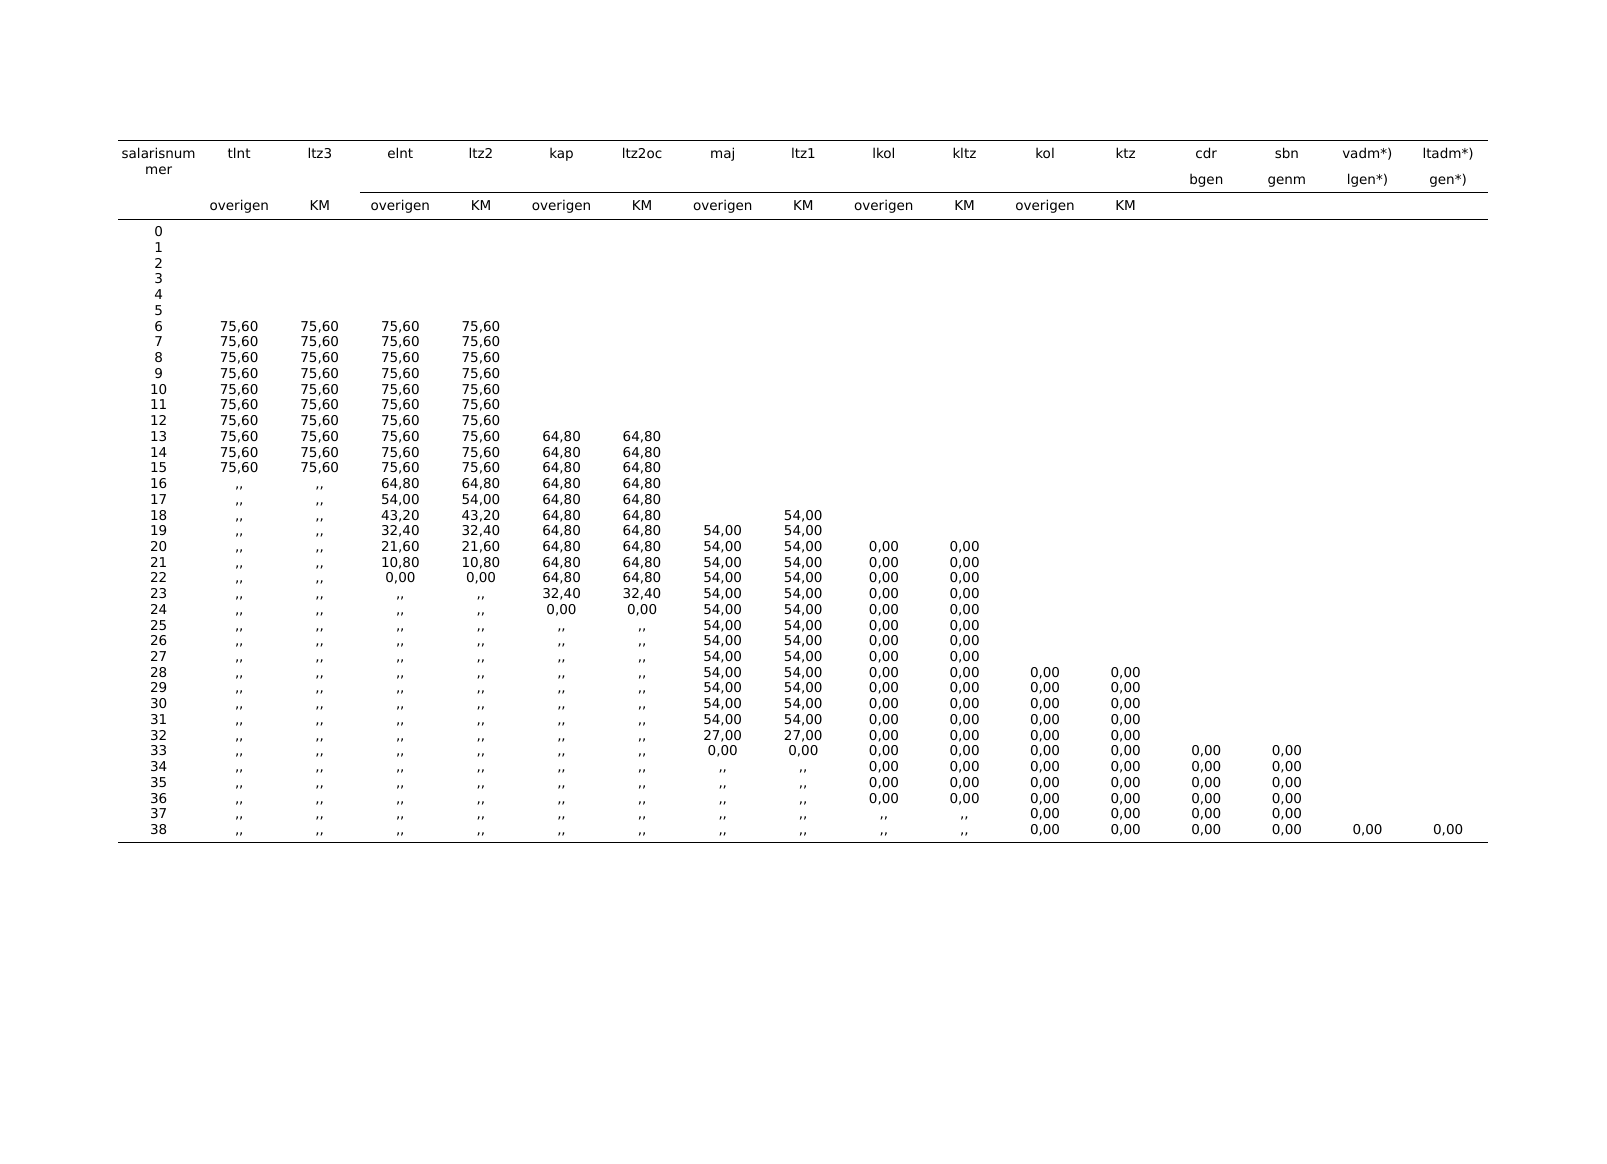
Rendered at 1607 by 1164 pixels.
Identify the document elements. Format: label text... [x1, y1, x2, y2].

table_cell [1327, 413, 1407, 429]
table_cell 64,80 [602, 507, 682, 523]
table_cell [1408, 539, 1488, 554]
table_cell [1005, 602, 1085, 617]
table_cell [1327, 633, 1407, 649]
table_cell 75,60 [199, 381, 279, 397]
table_cell ,, [602, 649, 682, 664]
table_cell [1246, 570, 1327, 586]
table_cell [602, 413, 682, 429]
table_header ltz1 [763, 141, 843, 166]
table_cell 0,00 [1085, 822, 1166, 842]
table_cell ,, [682, 806, 763, 822]
table_header kap [521, 141, 602, 166]
table_cell 0,00 [1246, 806, 1327, 822]
table_cell [763, 350, 843, 366]
table_header elnt [360, 141, 440, 166]
table_cell 64,80 [602, 492, 682, 507]
table_cell 0,00 [924, 680, 1004, 696]
table_cell [1408, 570, 1488, 586]
table_cell 43,20 [440, 507, 521, 523]
table_cell [682, 397, 763, 413]
table_cell [1085, 555, 1166, 570]
table_cell ,, [279, 822, 360, 842]
table_cell [1166, 696, 1246, 712]
table_cell [1005, 492, 1085, 507]
table_cell [843, 492, 924, 507]
table_cell ,, [199, 633, 279, 649]
table_cell 75,60 [199, 444, 279, 460]
table_cell 75,60 [440, 413, 521, 429]
table_cell 75,60 [279, 334, 360, 350]
table_cell [1166, 220, 1246, 240]
table_cell [279, 166, 360, 192]
table_cell [199, 271, 279, 287]
table_cell [1408, 350, 1488, 366]
table_cell [924, 476, 1004, 492]
table_cell [1246, 555, 1327, 570]
table_cell [1005, 476, 1085, 492]
table_cell ,, [360, 712, 440, 727]
table_cell 0,00 [1005, 696, 1085, 712]
table_cell [843, 166, 924, 192]
table_cell [521, 220, 602, 240]
table_cell overigen [199, 192, 279, 218]
table_cell ,, [440, 680, 521, 696]
table_cell [1408, 381, 1488, 397]
table_cell 0,00 [843, 775, 924, 790]
table_header ltz3 [279, 141, 360, 166]
table_cell 0,00 [843, 618, 924, 633]
table_cell [1327, 696, 1407, 712]
table_header cdr [1166, 141, 1246, 166]
table_cell 15 [118, 460, 199, 476]
table_cell [1246, 256, 1327, 271]
table_cell [924, 319, 1004, 334]
table_cell 64,80 [521, 444, 602, 460]
table_cell [1085, 256, 1166, 271]
table_cell ,, [279, 618, 360, 633]
table_cell ,, [440, 618, 521, 633]
table_cell 75,60 [279, 429, 360, 444]
table_cell [1166, 570, 1246, 586]
table_cell [1005, 256, 1085, 271]
table_cell [440, 287, 521, 303]
table_cell [924, 256, 1004, 271]
table_cell 14 [118, 444, 199, 460]
table_cell [843, 460, 924, 476]
table_cell 22 [118, 570, 199, 586]
table_cell [924, 507, 1004, 523]
table_cell [924, 460, 1004, 476]
table_cell [279, 256, 360, 271]
table_cell [1085, 350, 1166, 366]
table_cell [1327, 476, 1407, 492]
table_cell [1327, 680, 1407, 696]
table_cell ,, [360, 775, 440, 790]
table_cell [1005, 397, 1085, 413]
table_cell [521, 350, 602, 366]
table_cell ,, [360, 806, 440, 822]
table_cell [1005, 319, 1085, 334]
table_cell [1327, 287, 1407, 303]
table_cell 0,00 [1246, 759, 1327, 775]
table_cell 64,80 [521, 555, 602, 570]
table_cell 54,00 [682, 633, 763, 649]
table_cell ,, [199, 570, 279, 586]
table_cell [682, 507, 763, 523]
table_cell 28 [118, 665, 199, 680]
table_cell ,, [279, 696, 360, 712]
table_cell ,, [279, 712, 360, 727]
table_cell [682, 350, 763, 366]
table_cell [1005, 570, 1085, 586]
table_cell [843, 350, 924, 366]
table_cell [1327, 712, 1407, 727]
table_cell [1246, 413, 1327, 429]
table_cell ,, [279, 602, 360, 617]
table_cell [843, 366, 924, 381]
table_cell 23 [118, 586, 199, 602]
table_cell [682, 334, 763, 350]
table_cell [1246, 460, 1327, 476]
table_cell ,, [763, 775, 843, 790]
table_cell [1246, 492, 1327, 507]
table_cell [199, 256, 279, 271]
table_cell [1327, 397, 1407, 413]
table_cell 0,00 [924, 633, 1004, 649]
table_cell 6 [118, 319, 199, 334]
table_cell 0,00 [1166, 759, 1246, 775]
table_cell [602, 397, 682, 413]
table_cell 0,00 [924, 759, 1004, 775]
table_cell 7 [118, 334, 199, 350]
table_cell [1085, 381, 1166, 397]
table_cell [1246, 240, 1327, 256]
table_cell ,, [199, 618, 279, 633]
table_cell 19 [118, 523, 199, 539]
table_cell ,, [521, 759, 602, 775]
table_cell [1166, 444, 1246, 460]
table_cell 10 [118, 381, 199, 397]
table_cell [1327, 649, 1407, 664]
table_cell 0,00 [924, 728, 1004, 743]
table_cell overigen [360, 193, 440, 218]
table_cell [360, 303, 440, 318]
table_cell [1085, 413, 1166, 429]
table_cell [1327, 790, 1407, 806]
table_cell [763, 287, 843, 303]
table_cell [1085, 429, 1166, 444]
table_cell 64,80 [602, 523, 682, 539]
table_cell 54,00 [763, 555, 843, 570]
table_cell ,, [682, 822, 763, 842]
table_cell ,, [199, 555, 279, 570]
table_cell [1327, 586, 1407, 602]
table_cell [1085, 586, 1166, 602]
table_cell ,, [199, 790, 279, 806]
table_cell [843, 476, 924, 492]
table_cell 75,60 [279, 366, 360, 381]
table_cell [199, 240, 279, 256]
table_cell [1327, 220, 1407, 240]
table_cell [1408, 220, 1488, 240]
table_cell [1005, 303, 1085, 318]
table_cell 0,00 [1005, 822, 1085, 842]
table_cell 54,00 [682, 555, 763, 570]
table_cell 54,00 [682, 602, 763, 617]
table_cell 0,00 [924, 790, 1004, 806]
table_cell 75,60 [440, 381, 521, 397]
table_cell 38 [118, 822, 199, 842]
table_cell [602, 303, 682, 318]
table_cell ,, [360, 649, 440, 664]
table_cell [1166, 712, 1246, 727]
table_cell [440, 166, 521, 192]
table_cell 64,80 [440, 476, 521, 492]
table_cell 64,80 [602, 555, 682, 570]
table_cell 0,00 [1166, 822, 1246, 842]
table_cell [682, 444, 763, 460]
table_cell [1005, 618, 1085, 633]
table_cell ,, [279, 633, 360, 649]
table_cell [924, 303, 1004, 318]
table_cell [279, 240, 360, 256]
table_cell ,, [360, 618, 440, 633]
table_cell [440, 240, 521, 256]
table_cell 0,00 [440, 570, 521, 586]
table_cell 18 [118, 507, 199, 523]
table_cell ,, [602, 665, 682, 680]
table_cell [1166, 350, 1246, 366]
table_header vadm*) [1327, 141, 1407, 166]
table_cell ,, [199, 775, 279, 790]
table_cell [1246, 728, 1327, 743]
table_cell 0,00 [360, 570, 440, 586]
table_cell ,, [279, 806, 360, 822]
table_cell ,, [279, 728, 360, 743]
table_cell ,, [199, 822, 279, 842]
table_cell 0,00 [843, 633, 924, 649]
table_cell 0,00 [924, 618, 1004, 633]
table_cell [279, 271, 360, 287]
table_cell [1408, 256, 1488, 271]
table_cell [1005, 507, 1085, 523]
table_cell ,, [199, 649, 279, 664]
table_cell [521, 366, 602, 381]
table_cell [682, 492, 763, 507]
table_cell 16 [118, 476, 199, 492]
table_cell [360, 166, 440, 192]
table_cell 75,60 [360, 381, 440, 397]
table_cell [1005, 444, 1085, 460]
table_cell [1005, 413, 1085, 429]
table_cell 54,00 [682, 523, 763, 539]
table_cell [1085, 240, 1166, 256]
table_cell [1166, 728, 1246, 743]
table_cell ,, [360, 696, 440, 712]
table_cell [763, 319, 843, 334]
table_header kltz [924, 141, 1004, 166]
table_cell 64,80 [360, 476, 440, 492]
table_cell [1327, 334, 1407, 350]
table_cell 30 [118, 696, 199, 712]
table_cell ,, [199, 586, 279, 602]
table_cell 5 [118, 303, 199, 318]
table_cell [1085, 397, 1166, 413]
table_cell [1408, 806, 1488, 822]
table_cell [279, 287, 360, 303]
table_cell ,, [521, 680, 602, 696]
table_cell [1408, 334, 1488, 350]
table_cell [843, 381, 924, 397]
table_cell [521, 303, 602, 318]
table_cell [1327, 256, 1407, 271]
table_cell [1246, 287, 1327, 303]
table_cell 0,00 [843, 555, 924, 570]
table_cell 64,80 [521, 492, 602, 507]
table_cell 0,00 [1085, 775, 1166, 790]
table_cell ,, [279, 586, 360, 602]
table_cell 25 [118, 618, 199, 633]
table_cell [1408, 712, 1488, 727]
table_cell 0,00 [924, 555, 1004, 570]
table_cell [843, 444, 924, 460]
table_cell [763, 256, 843, 271]
table_cell [521, 256, 602, 271]
table_cell ,, [602, 633, 682, 649]
table_cell [1327, 602, 1407, 617]
table_cell ,, [279, 743, 360, 759]
table_cell 0,00 [1246, 743, 1327, 759]
table_cell ,, [440, 743, 521, 759]
table_cell [1246, 366, 1327, 381]
table_cell [1166, 287, 1246, 303]
table_cell ,, [843, 822, 924, 842]
table_cell 0,00 [843, 712, 924, 727]
table_cell [1005, 287, 1085, 303]
table_cell [602, 220, 682, 240]
table_cell 75,60 [440, 319, 521, 334]
table_cell [1327, 759, 1407, 775]
table_cell 0,00 [924, 775, 1004, 790]
table_cell 0,00 [924, 712, 1004, 727]
table_cell [1005, 271, 1085, 287]
table_cell [1166, 381, 1246, 397]
table_cell ,, [521, 790, 602, 806]
table_cell 75,60 [440, 429, 521, 444]
table_cell [924, 429, 1004, 444]
table_cell [924, 397, 1004, 413]
table_cell [1246, 397, 1327, 413]
table_cell ,, [602, 618, 682, 633]
table_cell [682, 287, 763, 303]
table_cell 64,80 [602, 429, 682, 444]
table_cell overigen [682, 193, 763, 218]
table_header maj [682, 141, 763, 166]
table_cell [843, 303, 924, 318]
table_cell [1327, 193, 1407, 218]
table_cell [1246, 193, 1327, 218]
table_cell 64,80 [602, 570, 682, 586]
table_cell 75,60 [440, 366, 521, 381]
table_cell 75,60 [440, 334, 521, 350]
table_cell 75,60 [279, 350, 360, 366]
table_cell [1408, 460, 1488, 476]
table_cell [1327, 728, 1407, 743]
table_cell 32,40 [602, 586, 682, 602]
table_header kol [1005, 141, 1085, 166]
table_cell [1327, 444, 1407, 460]
table_cell 54,00 [440, 492, 521, 507]
table_cell [763, 397, 843, 413]
table_cell 32,40 [521, 586, 602, 602]
table_cell 64,80 [602, 444, 682, 460]
table_cell [1085, 507, 1166, 523]
table_cell [1005, 460, 1085, 476]
table_cell 26 [118, 633, 199, 649]
table_cell 54,00 [682, 680, 763, 696]
table_cell ,, [440, 728, 521, 743]
table_cell [1408, 476, 1488, 492]
table_cell [1408, 444, 1488, 460]
table_cell [924, 220, 1004, 240]
table_cell [843, 319, 924, 334]
table_cell [763, 476, 843, 492]
table_cell 54,00 [763, 633, 843, 649]
table_cell [1085, 618, 1166, 633]
table_cell KM [602, 193, 682, 218]
table_cell [1166, 602, 1246, 617]
table_cell ,, [440, 586, 521, 602]
table_cell 0,00 [843, 649, 924, 664]
table_cell [924, 366, 1004, 381]
table_cell [924, 523, 1004, 539]
table_cell ,, [279, 775, 360, 790]
table_cell 75,60 [199, 397, 279, 413]
table_cell [1327, 381, 1407, 397]
table_cell [1246, 507, 1327, 523]
table_cell 75,60 [279, 444, 360, 460]
table_cell overigen [843, 193, 924, 218]
table_cell [1005, 429, 1085, 444]
table_cell [602, 319, 682, 334]
table_cell 0,00 [1166, 790, 1246, 806]
table_cell ,, [602, 806, 682, 822]
table_cell [682, 476, 763, 492]
table_cell [440, 271, 521, 287]
table_cell [1166, 633, 1246, 649]
table_cell [1246, 602, 1327, 617]
table_cell [1085, 166, 1166, 192]
table_cell 0,00 [1005, 712, 1085, 727]
table_cell [1166, 476, 1246, 492]
table_cell 3 [118, 271, 199, 287]
table_cell [440, 303, 521, 318]
table_cell [843, 287, 924, 303]
table_cell 0,00 [924, 570, 1004, 586]
table_cell ,, [199, 712, 279, 727]
table_cell 32 [118, 728, 199, 743]
table_cell ,, [602, 759, 682, 775]
table_cell [1005, 166, 1085, 192]
table_cell 21,60 [360, 539, 440, 554]
table_cell 75,60 [440, 460, 521, 476]
table_cell 54,00 [763, 586, 843, 602]
table_cell [1408, 271, 1488, 287]
table_cell [1085, 523, 1166, 539]
table_cell 75,60 [360, 460, 440, 476]
table_cell [924, 287, 1004, 303]
table_cell ,, [360, 759, 440, 775]
table_cell ,, [440, 775, 521, 790]
table_header sbn [1246, 141, 1327, 166]
table_cell 0 [118, 220, 199, 240]
table_cell ,, [682, 759, 763, 775]
table_cell [1005, 633, 1085, 649]
table_cell [843, 334, 924, 350]
table_cell [1166, 193, 1246, 218]
table_cell 75,60 [360, 366, 440, 381]
table_cell 10,80 [440, 555, 521, 570]
table_cell 64,80 [521, 539, 602, 554]
table_cell [1327, 539, 1407, 554]
table_cell [440, 220, 521, 240]
table_cell [1246, 429, 1327, 444]
table_cell [1005, 240, 1085, 256]
table_cell [1408, 728, 1488, 743]
table_cell [1246, 334, 1327, 350]
table_cell ,, [279, 492, 360, 507]
table_cell [1085, 366, 1166, 381]
table_cell 64,80 [521, 476, 602, 492]
table_cell 75,60 [360, 334, 440, 350]
table_header lkol [843, 141, 924, 166]
table_header ltz2oc [602, 141, 682, 166]
table_cell [521, 166, 602, 192]
table_cell [1085, 220, 1166, 240]
table_cell 0,00 [1005, 806, 1085, 822]
table_cell 75,60 [279, 397, 360, 413]
table_cell [1085, 570, 1166, 586]
table_cell 0,00 [1085, 806, 1166, 822]
table_cell [763, 460, 843, 476]
table_cell ,, [521, 665, 602, 680]
table_cell [1408, 633, 1488, 649]
table_cell 24 [118, 602, 199, 617]
table_cell 75,60 [279, 319, 360, 334]
table_cell [1246, 649, 1327, 664]
table_cell ,, [279, 759, 360, 775]
table_cell 9 [118, 366, 199, 381]
table_cell 0,00 [924, 586, 1004, 602]
table_cell [763, 166, 843, 192]
table_cell 75,60 [199, 429, 279, 444]
table_cell 2 [118, 256, 199, 271]
table_cell 54,00 [763, 665, 843, 680]
table_cell lgen*) [1327, 166, 1407, 192]
table_cell [1246, 539, 1327, 554]
table_header ktz [1085, 141, 1166, 166]
table_cell [1408, 649, 1488, 664]
table_cell ,, [440, 602, 521, 617]
table_cell 0,00 [924, 665, 1004, 680]
table_cell ,, [602, 728, 682, 743]
table_cell [924, 271, 1004, 287]
table_cell 0,00 [843, 790, 924, 806]
table_cell [360, 256, 440, 271]
table_cell [360, 220, 440, 240]
table_cell ,, [602, 775, 682, 790]
table_cell 27 [118, 649, 199, 664]
table_cell [1408, 507, 1488, 523]
table_cell 75,60 [279, 460, 360, 476]
table_cell 0,00 [521, 602, 602, 617]
table_cell [279, 220, 360, 240]
table_cell 0,00 [843, 602, 924, 617]
table_cell [682, 413, 763, 429]
table_cell ,, [521, 775, 602, 790]
table_cell [763, 429, 843, 444]
table_cell 64,80 [521, 429, 602, 444]
table_cell [1085, 602, 1166, 617]
table_cell [1408, 397, 1488, 413]
table_cell KM [440, 193, 521, 218]
table_cell [843, 256, 924, 271]
table_cell [1327, 665, 1407, 680]
table_cell [1085, 460, 1166, 476]
table_cell ,, [279, 507, 360, 523]
table_cell [1246, 618, 1327, 633]
table_cell 64,80 [602, 539, 682, 554]
table_cell 13 [118, 429, 199, 444]
table_cell 0,00 [1246, 775, 1327, 790]
table_cell 75,60 [199, 319, 279, 334]
table_cell [1408, 429, 1488, 444]
table_cell ,, [199, 476, 279, 492]
table_cell [1166, 413, 1246, 429]
table_cell [602, 287, 682, 303]
table_cell [521, 397, 602, 413]
table_cell [1246, 381, 1327, 397]
table_cell 0,00 [1005, 728, 1085, 743]
table_cell ,, [199, 806, 279, 822]
table_cell [1246, 220, 1327, 240]
table_cell ,, [924, 806, 1004, 822]
table_cell ,, [199, 680, 279, 696]
table_cell [1246, 271, 1327, 287]
table_cell 29 [118, 680, 199, 696]
table_cell [199, 287, 279, 303]
table_cell bgen [1166, 166, 1246, 192]
table_cell ,, [199, 523, 279, 539]
table_cell ,, [602, 680, 682, 696]
table_cell 0,00 [1005, 759, 1085, 775]
table_cell 54,00 [682, 649, 763, 664]
table_cell ,, [199, 665, 279, 680]
table_cell [843, 523, 924, 539]
table_cell gen*) [1408, 166, 1488, 192]
table_cell 17 [118, 492, 199, 507]
table_cell ,, [440, 696, 521, 712]
table_cell 0,00 [602, 602, 682, 617]
table_cell ,, [279, 649, 360, 664]
table_cell [1327, 507, 1407, 523]
table_cell 75,60 [360, 413, 440, 429]
table_cell [1246, 319, 1327, 334]
table_cell [1166, 665, 1246, 680]
table_cell 0,00 [1166, 806, 1246, 822]
table_cell [279, 303, 360, 318]
table_cell ,, [360, 743, 440, 759]
table_cell [1085, 444, 1166, 460]
table_cell 75,60 [199, 350, 279, 366]
table_cell 75,60 [199, 413, 279, 429]
table_cell 4 [118, 287, 199, 303]
table_cell [924, 413, 1004, 429]
table_cell 0,00 [1408, 822, 1488, 842]
table_cell 54,00 [682, 712, 763, 727]
table_cell [1408, 759, 1488, 775]
table_cell [1327, 240, 1407, 256]
table_cell 0,00 [1005, 775, 1085, 790]
table_cell [1005, 523, 1085, 539]
table_cell [1408, 319, 1488, 334]
table_cell [843, 507, 924, 523]
table_cell [1166, 334, 1246, 350]
table_cell 0,00 [1005, 790, 1085, 806]
table_cell ,, [199, 507, 279, 523]
table_cell 0,00 [843, 696, 924, 712]
table_cell [1166, 555, 1246, 570]
table_cell [1246, 680, 1327, 696]
table_cell [602, 350, 682, 366]
table_cell [1408, 618, 1488, 633]
table_cell 33 [118, 743, 199, 759]
table_cell [1327, 618, 1407, 633]
table_cell [1166, 523, 1246, 539]
table_cell 75,60 [279, 413, 360, 429]
table_cell [360, 287, 440, 303]
table_cell [924, 240, 1004, 256]
table_cell ,, [682, 790, 763, 806]
table_cell 64,80 [521, 507, 602, 523]
table_cell [602, 240, 682, 256]
table_header ltadm*) [1408, 141, 1488, 166]
table_cell [1408, 555, 1488, 570]
table_cell [1408, 492, 1488, 507]
table_cell [924, 381, 1004, 397]
table_cell [1166, 618, 1246, 633]
table_cell 27,00 [763, 728, 843, 743]
table_cell [682, 220, 763, 240]
table_cell [1327, 775, 1407, 790]
table_cell [602, 366, 682, 381]
table_cell [1005, 334, 1085, 350]
table_cell [1408, 743, 1488, 759]
table_cell [1005, 366, 1085, 381]
table_cell ,, [199, 492, 279, 507]
table_cell [602, 256, 682, 271]
table_cell [602, 381, 682, 397]
table_cell 64,80 [521, 570, 602, 586]
table_cell [1408, 193, 1488, 218]
table_cell 0,00 [843, 665, 924, 680]
table_cell [1246, 586, 1327, 602]
table_cell ,, [521, 728, 602, 743]
table_cell 43,20 [360, 507, 440, 523]
table_cell [1246, 712, 1327, 727]
table_cell [763, 240, 843, 256]
table_cell [199, 303, 279, 318]
table_cell 0,00 [1085, 790, 1166, 806]
table_cell ,, [199, 728, 279, 743]
table_cell ,, [602, 712, 682, 727]
table_cell [682, 240, 763, 256]
table_cell [1408, 586, 1488, 602]
table_cell 0,00 [843, 743, 924, 759]
table_cell [602, 334, 682, 350]
table_cell ,, [360, 822, 440, 842]
table_cell [682, 429, 763, 444]
table_cell [1408, 775, 1488, 790]
table_cell [1166, 366, 1246, 381]
table_cell [1005, 649, 1085, 664]
table_cell [602, 166, 682, 192]
table_cell 0,00 [1246, 822, 1327, 842]
table_cell [1327, 523, 1407, 539]
table_cell ,, [521, 743, 602, 759]
table_cell [1085, 319, 1166, 334]
table_cell ,, [279, 665, 360, 680]
table_cell KM [924, 193, 1004, 218]
table_cell [1246, 633, 1327, 649]
table_cell [682, 256, 763, 271]
table_cell ,, [279, 570, 360, 586]
table_cell ,, [279, 539, 360, 554]
table_cell ,, [199, 743, 279, 759]
table_cell [843, 220, 924, 240]
table_cell 0,00 [1085, 696, 1166, 712]
table_cell [1408, 680, 1488, 696]
table_cell [763, 492, 843, 507]
table_cell 54,00 [763, 696, 843, 712]
table_cell ,, [682, 775, 763, 790]
table_cell 54,00 [763, 523, 843, 539]
table_cell [843, 397, 924, 413]
table_cell [1327, 271, 1407, 287]
table_cell [521, 271, 602, 287]
table_cell 21 [118, 555, 199, 570]
table_cell 54,00 [763, 507, 843, 523]
table_cell [843, 429, 924, 444]
table_cell [1085, 303, 1166, 318]
table_cell ,, [360, 728, 440, 743]
table_cell [360, 240, 440, 256]
table_cell ,, [763, 822, 843, 842]
table_cell ,, [521, 712, 602, 727]
table_cell 0,00 [843, 759, 924, 775]
table_cell 54,00 [763, 618, 843, 633]
table_cell ,, [843, 806, 924, 822]
table_cell [1085, 492, 1166, 507]
table_cell ,, [763, 759, 843, 775]
table_cell ,, [440, 633, 521, 649]
table_cell [1085, 334, 1166, 350]
table_cell [521, 334, 602, 350]
table_cell [521, 287, 602, 303]
table_cell 75,60 [360, 319, 440, 334]
table_cell [1085, 287, 1166, 303]
table_cell ,, [199, 696, 279, 712]
table_cell [1327, 303, 1407, 318]
table_cell [1408, 287, 1488, 303]
table_cell [763, 271, 843, 287]
table_cell 31 [118, 712, 199, 727]
table_cell [682, 366, 763, 381]
table_cell [1246, 444, 1327, 460]
table_cell ,, [924, 822, 1004, 842]
table_cell [1085, 649, 1166, 664]
table_cell [763, 366, 843, 381]
table_cell 75,60 [440, 350, 521, 366]
table_cell 54,00 [682, 539, 763, 554]
table_cell 0,00 [924, 743, 1004, 759]
table_cell [682, 460, 763, 476]
table_cell [843, 240, 924, 256]
table_cell 54,00 [682, 665, 763, 680]
table_cell ,, [360, 790, 440, 806]
table_cell [1246, 350, 1327, 366]
table_cell 27,00 [682, 728, 763, 743]
table_cell [1005, 586, 1085, 602]
table_cell [682, 381, 763, 397]
table_cell [1246, 303, 1327, 318]
table_cell [1408, 602, 1488, 617]
table_cell 0,00 [1085, 743, 1166, 759]
table_cell genm [1246, 166, 1327, 192]
table_cell [924, 334, 1004, 350]
table_cell [1166, 397, 1246, 413]
table_cell [1085, 476, 1166, 492]
table_cell [1005, 555, 1085, 570]
table_cell ,, [521, 696, 602, 712]
table_cell [1085, 271, 1166, 287]
table_cell ,, [440, 712, 521, 727]
table_cell overigen [1005, 193, 1085, 218]
table_cell [440, 256, 521, 271]
table_cell 54,00 [763, 539, 843, 554]
table_cell [521, 413, 602, 429]
table_cell ,, [279, 523, 360, 539]
table_cell 8 [118, 350, 199, 366]
table_cell ,, [602, 822, 682, 842]
table_cell [1327, 555, 1407, 570]
table_cell 0,00 [1166, 743, 1246, 759]
table_cell [763, 334, 843, 350]
table_cell [1327, 743, 1407, 759]
table_cell 32,40 [360, 523, 440, 539]
table_cell 75,60 [199, 366, 279, 381]
table_cell [1408, 790, 1488, 806]
table_cell [1246, 665, 1327, 680]
table_cell 0,00 [843, 728, 924, 743]
table_cell ,, [199, 759, 279, 775]
table_cell [682, 166, 763, 192]
table_cell ,, [440, 806, 521, 822]
table_cell ,, [199, 602, 279, 617]
table_cell 0,00 [1246, 790, 1327, 806]
table_cell [1166, 539, 1246, 554]
table_header ltz2 [440, 141, 521, 166]
table_cell 54,00 [763, 649, 843, 664]
table_cell 75,60 [360, 444, 440, 460]
table_cell 0,00 [924, 602, 1004, 617]
table_cell 0,00 [682, 743, 763, 759]
table_cell [1166, 271, 1246, 287]
table_cell [924, 444, 1004, 460]
table_cell ,, [521, 618, 602, 633]
table_cell 0,00 [1005, 743, 1085, 759]
table_cell [1166, 429, 1246, 444]
table_cell overigen [521, 193, 602, 218]
table_cell ,, [521, 633, 602, 649]
table_cell [1327, 350, 1407, 366]
table_cell [1327, 429, 1407, 444]
table_cell ,, [360, 665, 440, 680]
table_cell [1166, 649, 1246, 664]
table_cell [521, 319, 602, 334]
table_cell [1085, 539, 1166, 554]
table_cell [1166, 240, 1246, 256]
table_cell [1408, 665, 1488, 680]
table_cell 34 [118, 759, 199, 775]
table_cell [682, 271, 763, 287]
table_cell ,, [199, 539, 279, 554]
table_cell ,, [360, 680, 440, 696]
table_cell [924, 350, 1004, 366]
table_cell ,, [279, 790, 360, 806]
table_cell 0,00 [1005, 665, 1085, 680]
table_cell 10,80 [360, 555, 440, 570]
table_cell [1005, 350, 1085, 366]
table_cell 35 [118, 775, 199, 790]
table_cell 54,00 [763, 570, 843, 586]
table_cell [199, 166, 279, 192]
table_cell [1327, 806, 1407, 822]
table_cell ,, [279, 680, 360, 696]
table_cell ,, [602, 696, 682, 712]
table_cell ,, [521, 822, 602, 842]
table_cell ,, [440, 649, 521, 664]
table_cell [1327, 319, 1407, 334]
table_cell [1166, 507, 1246, 523]
table_cell [1408, 366, 1488, 381]
table_cell 0,00 [1166, 775, 1246, 790]
table_cell 75,60 [360, 397, 440, 413]
table_cell 64,80 [602, 476, 682, 492]
table_cell [843, 413, 924, 429]
table_cell ,, [602, 790, 682, 806]
table_cell 54,00 [682, 570, 763, 586]
table_cell 0,00 [1005, 680, 1085, 696]
table_cell [1327, 570, 1407, 586]
table_cell [1408, 696, 1488, 712]
table_cell 75,60 [199, 334, 279, 350]
table_cell 0,00 [1085, 712, 1166, 727]
table_cell 75,60 [279, 381, 360, 397]
table_cell 54,00 [682, 618, 763, 633]
table_cell 0,00 [1085, 728, 1166, 743]
table_cell [763, 303, 843, 318]
table_cell ,, [521, 806, 602, 822]
table_cell [1408, 240, 1488, 256]
table_cell [1166, 303, 1246, 318]
table_cell 54,00 [763, 712, 843, 727]
table_cell 54,00 [763, 680, 843, 696]
table_cell 0,00 [843, 586, 924, 602]
table_cell 0,00 [924, 649, 1004, 664]
table_cell ,, [279, 555, 360, 570]
table_cell 0,00 [843, 539, 924, 554]
table_cell 75,60 [199, 460, 279, 476]
table_cell KM [279, 192, 360, 218]
table_cell [1327, 366, 1407, 381]
table_header salarisnummer [118, 141, 199, 218]
table_cell ,, [440, 665, 521, 680]
table_cell [1166, 586, 1246, 602]
table_cell ,, [440, 822, 521, 842]
table_cell 1 [118, 240, 199, 256]
table_cell [1166, 680, 1246, 696]
table_cell [924, 492, 1004, 507]
table_cell [682, 319, 763, 334]
table_cell 0,00 [843, 680, 924, 696]
table_cell 64,80 [521, 460, 602, 476]
table_cell [602, 271, 682, 287]
table_cell 0,00 [1085, 665, 1166, 680]
table_cell 54,00 [763, 602, 843, 617]
table_cell [1166, 319, 1246, 334]
table_cell ,, [763, 806, 843, 822]
table_cell 20 [118, 539, 199, 554]
table_cell [1005, 381, 1085, 397]
table_cell 11 [118, 397, 199, 413]
table_cell [1166, 460, 1246, 476]
table_cell ,, [360, 586, 440, 602]
table_cell ,, [763, 790, 843, 806]
table_cell ,, [360, 633, 440, 649]
table_cell [1085, 633, 1166, 649]
table_cell 0,00 [924, 539, 1004, 554]
table_cell [763, 444, 843, 460]
table_cell 75,60 [440, 444, 521, 460]
table_cell [1166, 492, 1246, 507]
table_cell [1246, 476, 1327, 492]
table_cell [763, 381, 843, 397]
table_cell KM [1085, 193, 1166, 218]
table_cell 21,60 [440, 539, 521, 554]
table_cell 32,40 [440, 523, 521, 539]
table_cell 37 [118, 806, 199, 822]
table_cell [924, 166, 1004, 192]
table_cell 75,60 [360, 429, 440, 444]
table_cell 54,00 [682, 586, 763, 602]
table_cell KM [763, 193, 843, 218]
table_cell 0,00 [843, 570, 924, 586]
table_cell 54,00 [682, 696, 763, 712]
table_cell [1408, 413, 1488, 429]
table_cell [1327, 460, 1407, 476]
table_cell [199, 220, 279, 240]
table_cell 36 [118, 790, 199, 806]
table_cell [1408, 303, 1488, 318]
table_cell [1408, 523, 1488, 539]
table_cell [521, 240, 602, 256]
table_cell [1246, 696, 1327, 712]
table_header tlnt [199, 141, 279, 166]
table_cell ,, [360, 602, 440, 617]
table_cell [1005, 539, 1085, 554]
table_cell ,, [440, 759, 521, 775]
table_cell 0,00 [1327, 822, 1407, 842]
table_cell 0,00 [1085, 680, 1166, 696]
table_cell 54,00 [360, 492, 440, 507]
table_cell 75,60 [440, 397, 521, 413]
table_cell [1246, 523, 1327, 539]
table_cell 0,00 [1085, 759, 1166, 775]
table_cell 64,80 [521, 523, 602, 539]
table_cell [521, 381, 602, 397]
table_cell 64,80 [602, 460, 682, 476]
table_cell [1166, 256, 1246, 271]
table_cell 75,60 [360, 350, 440, 366]
table_cell ,, [521, 649, 602, 664]
table_cell [1005, 220, 1085, 240]
table_cell 0,00 [763, 743, 843, 759]
table_cell [360, 271, 440, 287]
table_cell [1327, 492, 1407, 507]
table_cell [763, 413, 843, 429]
table_cell ,, [440, 790, 521, 806]
table_cell 0,00 [924, 696, 1004, 712]
table_cell [682, 303, 763, 318]
table_cell [763, 220, 843, 240]
table_cell [843, 271, 924, 287]
table_cell ,, [279, 476, 360, 492]
table_cell ,, [602, 743, 682, 759]
table_cell 12 [118, 413, 199, 429]
